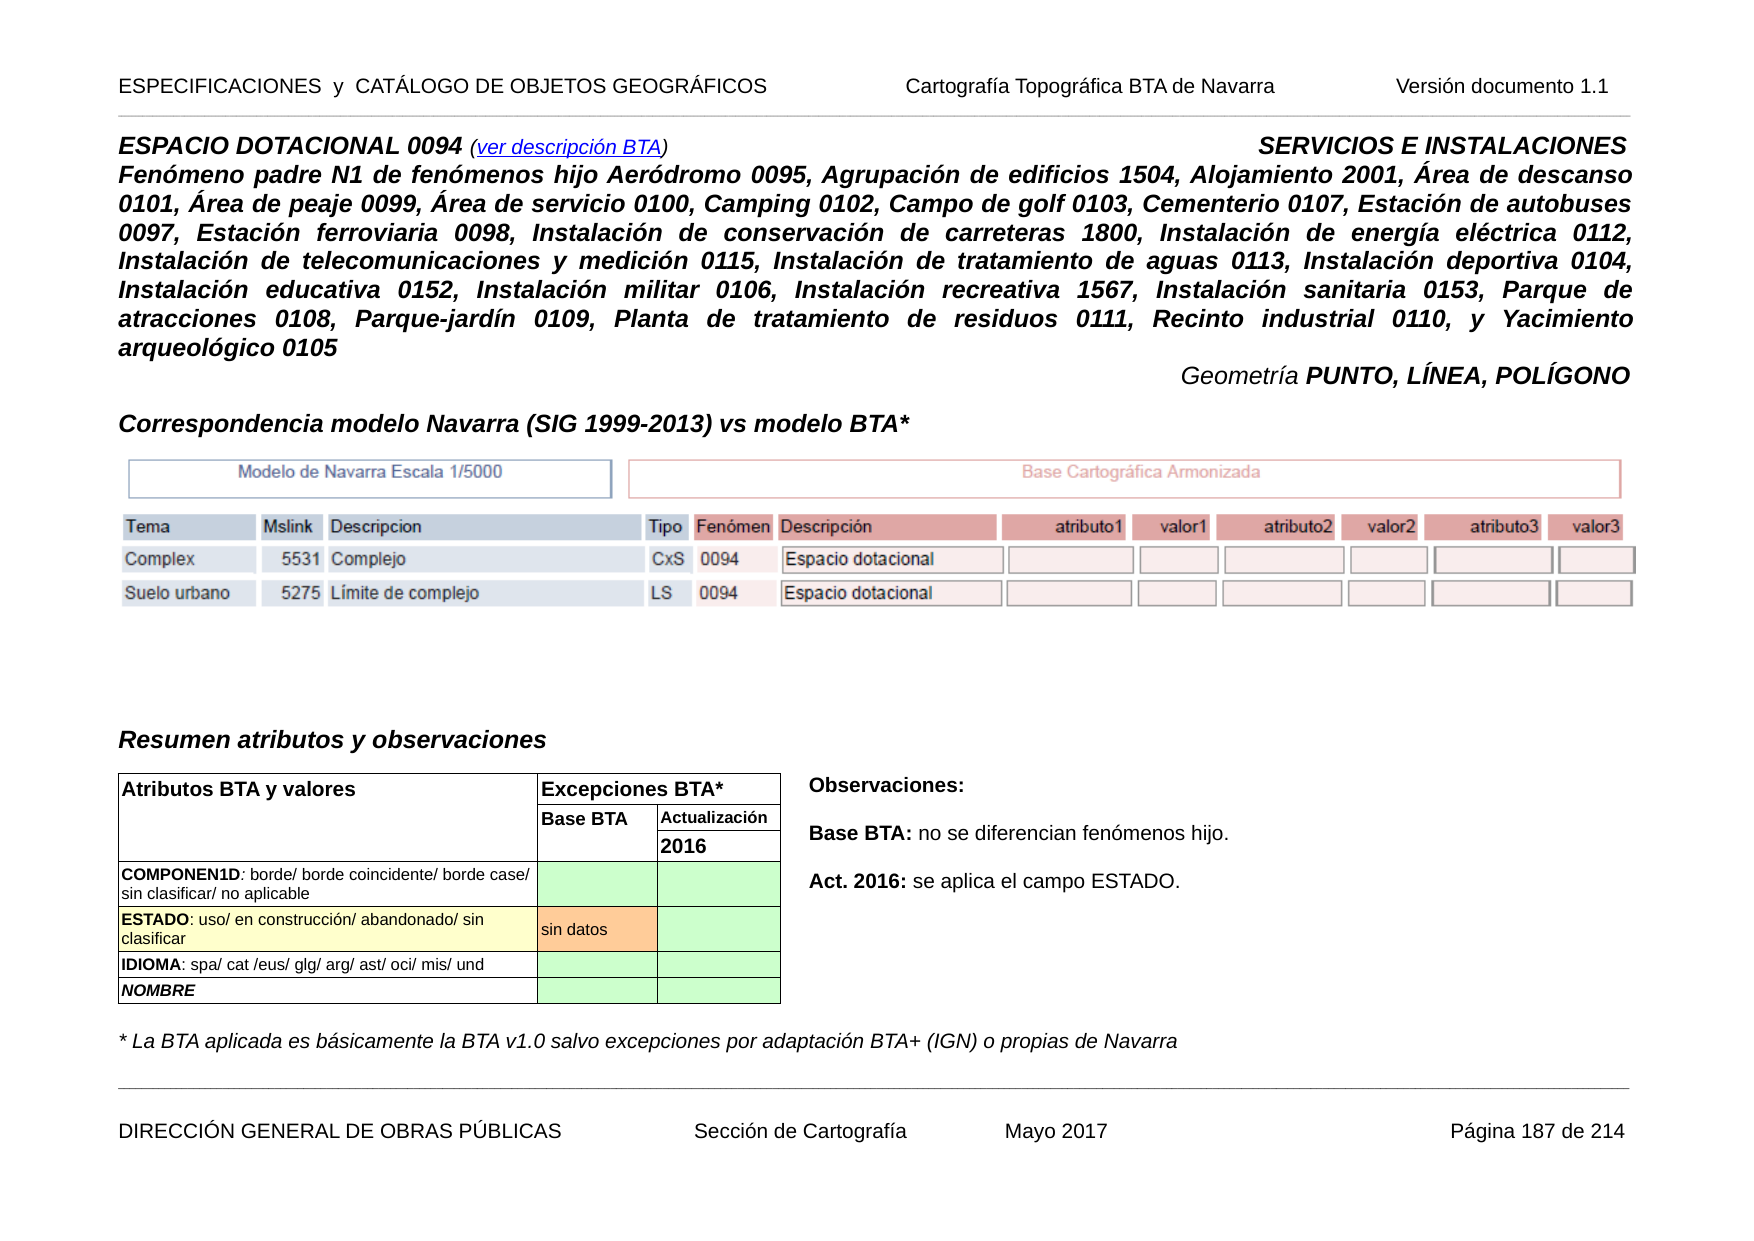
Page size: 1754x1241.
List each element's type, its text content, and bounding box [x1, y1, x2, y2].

table_header Observaciones: Base BTA: no se diferencian fenómenos hijo. Act. 2016: se aplica el campo ESTADO. [797, 773, 1618, 1004]
table_cell NOMBRE [119, 978, 537, 1003]
table_cell [658, 862, 780, 906]
table_cell sin datos [538, 907, 657, 951]
text Resumen atributos y observaciones [118, 725, 1636, 754]
table_cell Base BTA [538, 805, 657, 861]
table_cell [538, 862, 657, 906]
picture [118, 457, 1636, 611]
table_cell [658, 952, 780, 977]
table_cell [538, 978, 657, 1003]
table_cell ESTADO: uso/ en construcción/ abandonado/ sin clasificar [119, 907, 537, 951]
table_cell [538, 952, 657, 977]
text Geometría PUNTO, LÍNEA, POLÍGONO [118, 361, 1636, 390]
text Correspondencia modelo Navarra (SIG 1999-2013) vs modelo BTA* [118, 409, 1636, 438]
table_cell Actualización [658, 805, 780, 830]
text * La BTA aplicada es básicamente la BTA v1.0 salvo excepciones por adaptación BTA+ (IGN) o propias de Navarra [118, 1028, 1636, 1052]
table_cell 2016 [658, 831, 780, 861]
table_cell [658, 978, 780, 1003]
table_header [107, 773, 118, 1004]
table_header Excepciones BTA* [538, 774, 780, 804]
table_header Atributos BTA y valores [119, 774, 537, 861]
text ESPACIO DOTACIONAL 0094 (ver descripción BTA) SERVICIOS E INSTALACIONES [118, 131, 1636, 160]
table_cell COMPONEN1D: borde/ borde coincidente/ borde case/ sin clasificar/ no aplicable [119, 862, 537, 906]
table_cell IDIOMA: spa/ cat /eus/ glg/ arg/ ast/ oci/ mis/ und [119, 952, 537, 977]
table_cell [658, 907, 780, 951]
text Fenómeno padre N1 de fenómenos hijo Aeródromo 0095, Agrupación de edificios 1504, Alojamiento 2001, Área de descanso 0101, Área de peaje 0099, Área de servicio 0100, Camping 0102, Campo de golf 0103, Cementerio 0107, Estación de autobuses 0097, Estación ferroviaria 0098, Instalación de conservación de carreteras 1800, Instalación de energía eléctrica 0112, Instalación de telecomunicaciones y medición 0115, Instalación de tratamiento de aguas 0113, Instalación deportiva 0104, Instalación educativa 0152, Instalación militar 0106, Instalación recreativa 1567, Instalación sanitaria 0153, Parque de atracciones 0108, Parque-jardín 0109, Planta de tratamiento de residuos 0111, Recinto industrial 0110, y Yacimiento arqueológico 0105 [118, 160, 1636, 361]
table_header [781, 773, 797, 1004]
